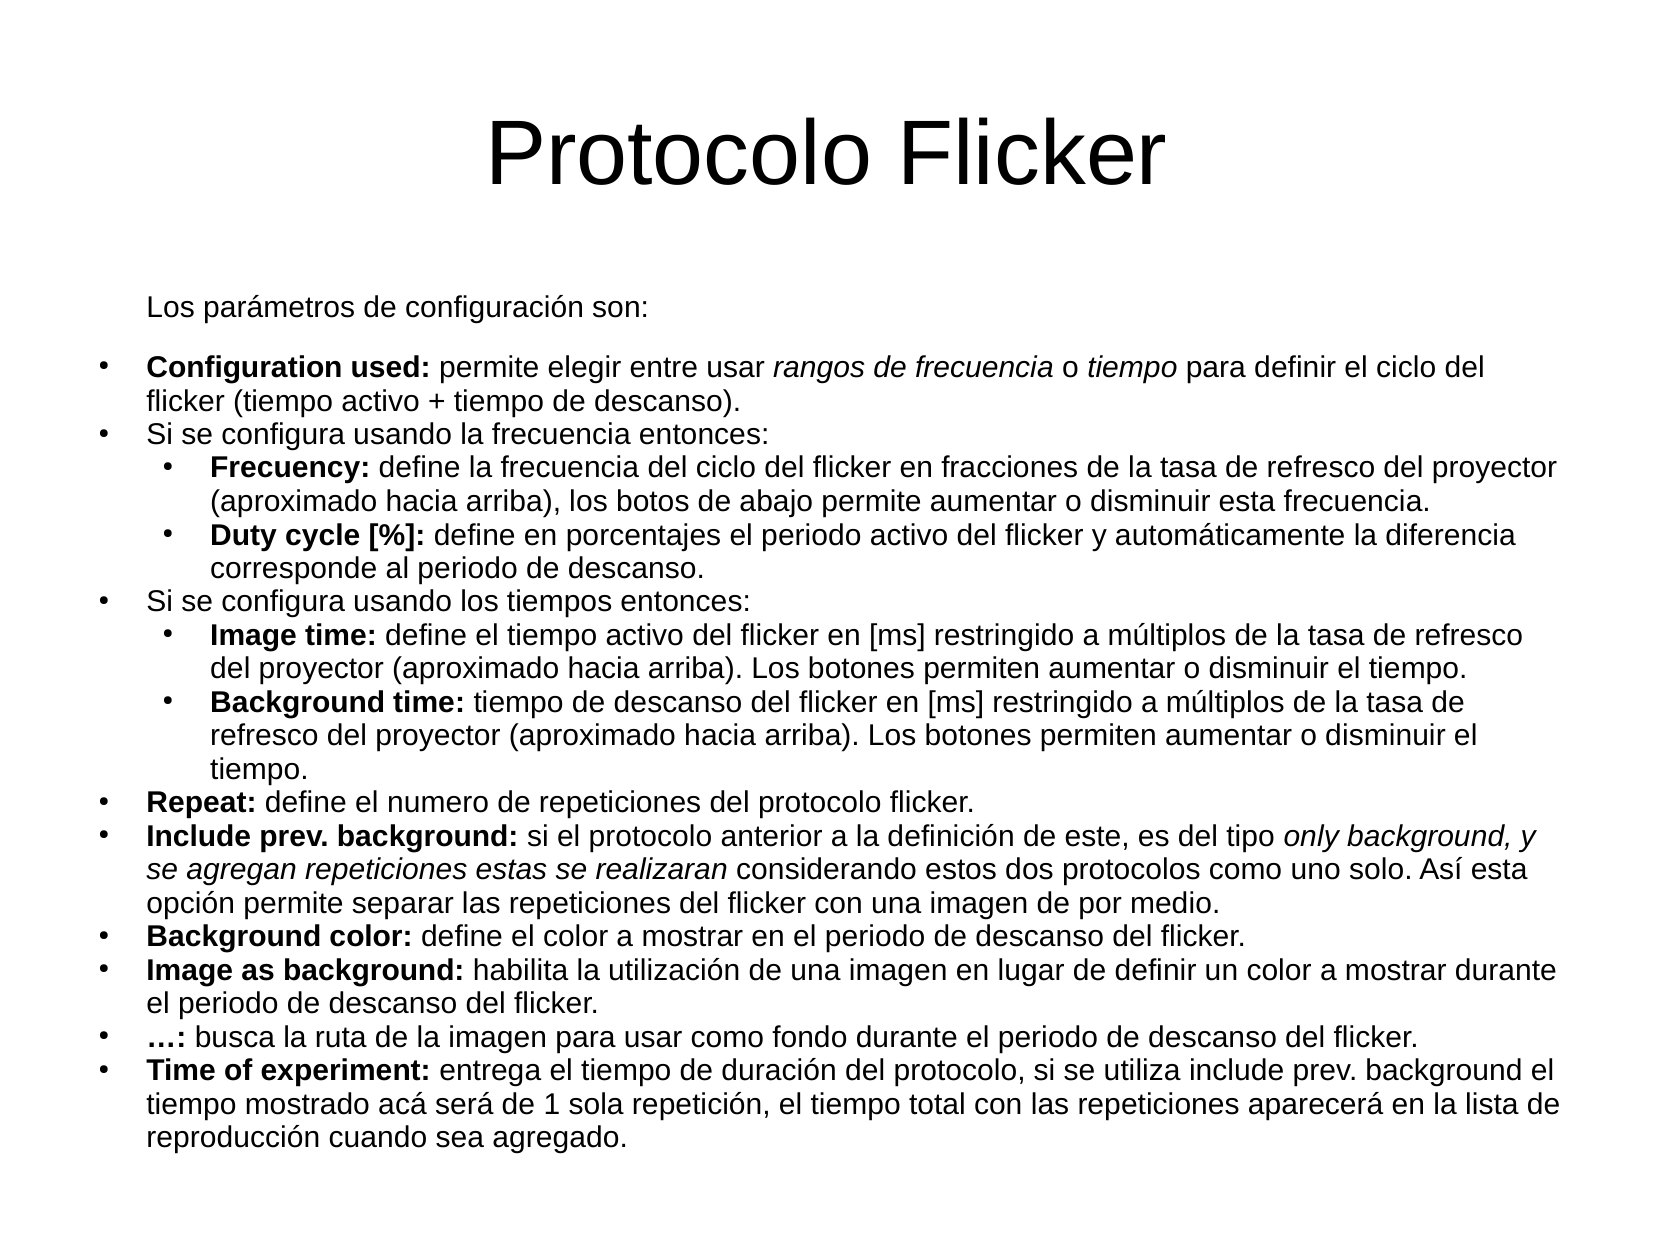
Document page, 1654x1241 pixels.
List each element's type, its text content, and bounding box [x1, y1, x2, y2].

title Protocolo Flicker [82, 49, 1571, 257]
list Los parámetros de configuración son: Configuration used: permite elegir entre usar rangos de frecuencia o tiempo para definir el ciclo del flicker (tiempo activo + tiempo de descanso). Si se configura usando la frecuencia entonces: Frecuency: define la frecuencia del ciclo del flicker en fracciones de la tasa de refresco del proyector (aproximado hacia arriba), los botos de abajo permite aumentar o disminuir esta frecuencia. Duty cycle [%]: define en porcentajes el periodo activo del flicker y automáticamente la diferencia corresponde al periodo de descanso. Si se configura usando los tiempos entonces: Image time: define el tiempo activo del flicker en [ms] restringido a múltiplos de la tasa de refresco del proyector (aproximado hacia arriba). Los botones permiten aumentar o disminuir el tiempo. Background time: tiempo de descanso del flicker en [ms] restringido a múltiplos de la tasa de refresco del proyector (aproximado hacia arriba). Los botones permiten aumentar o disminuir el tiempo. Repeat: define el numero de repeticiones del protocolo flicker. Include prev. background: si el protocolo anterior a la definición de este, es del tipo only background, y se agregan repeticiones estas se realizaran considerando estos dos protocolos como uno solo. Así esta opción permite separar las repeticiones del flicker con una imagen de por medio. Background color: define el color a mostrar en el periodo de descanso del flicker. Image as background: habilita la utilización de una imagen en lugar de definir un color a mostrar durante el periodo de descanso del flicker. …: busca la ruta de la imagen para usar como fondo durante el periodo de descanso del flicker. Time of experiment: entrega el tiempo de duración del protocolo, si se utiliza include prev. background el tiempo mostrado acá será de 1 sola repetición, el tiempo total con las repeticiones aparecerá en la lista de reproducción cuando sea agregado. [82, 290, 1571, 1171]
